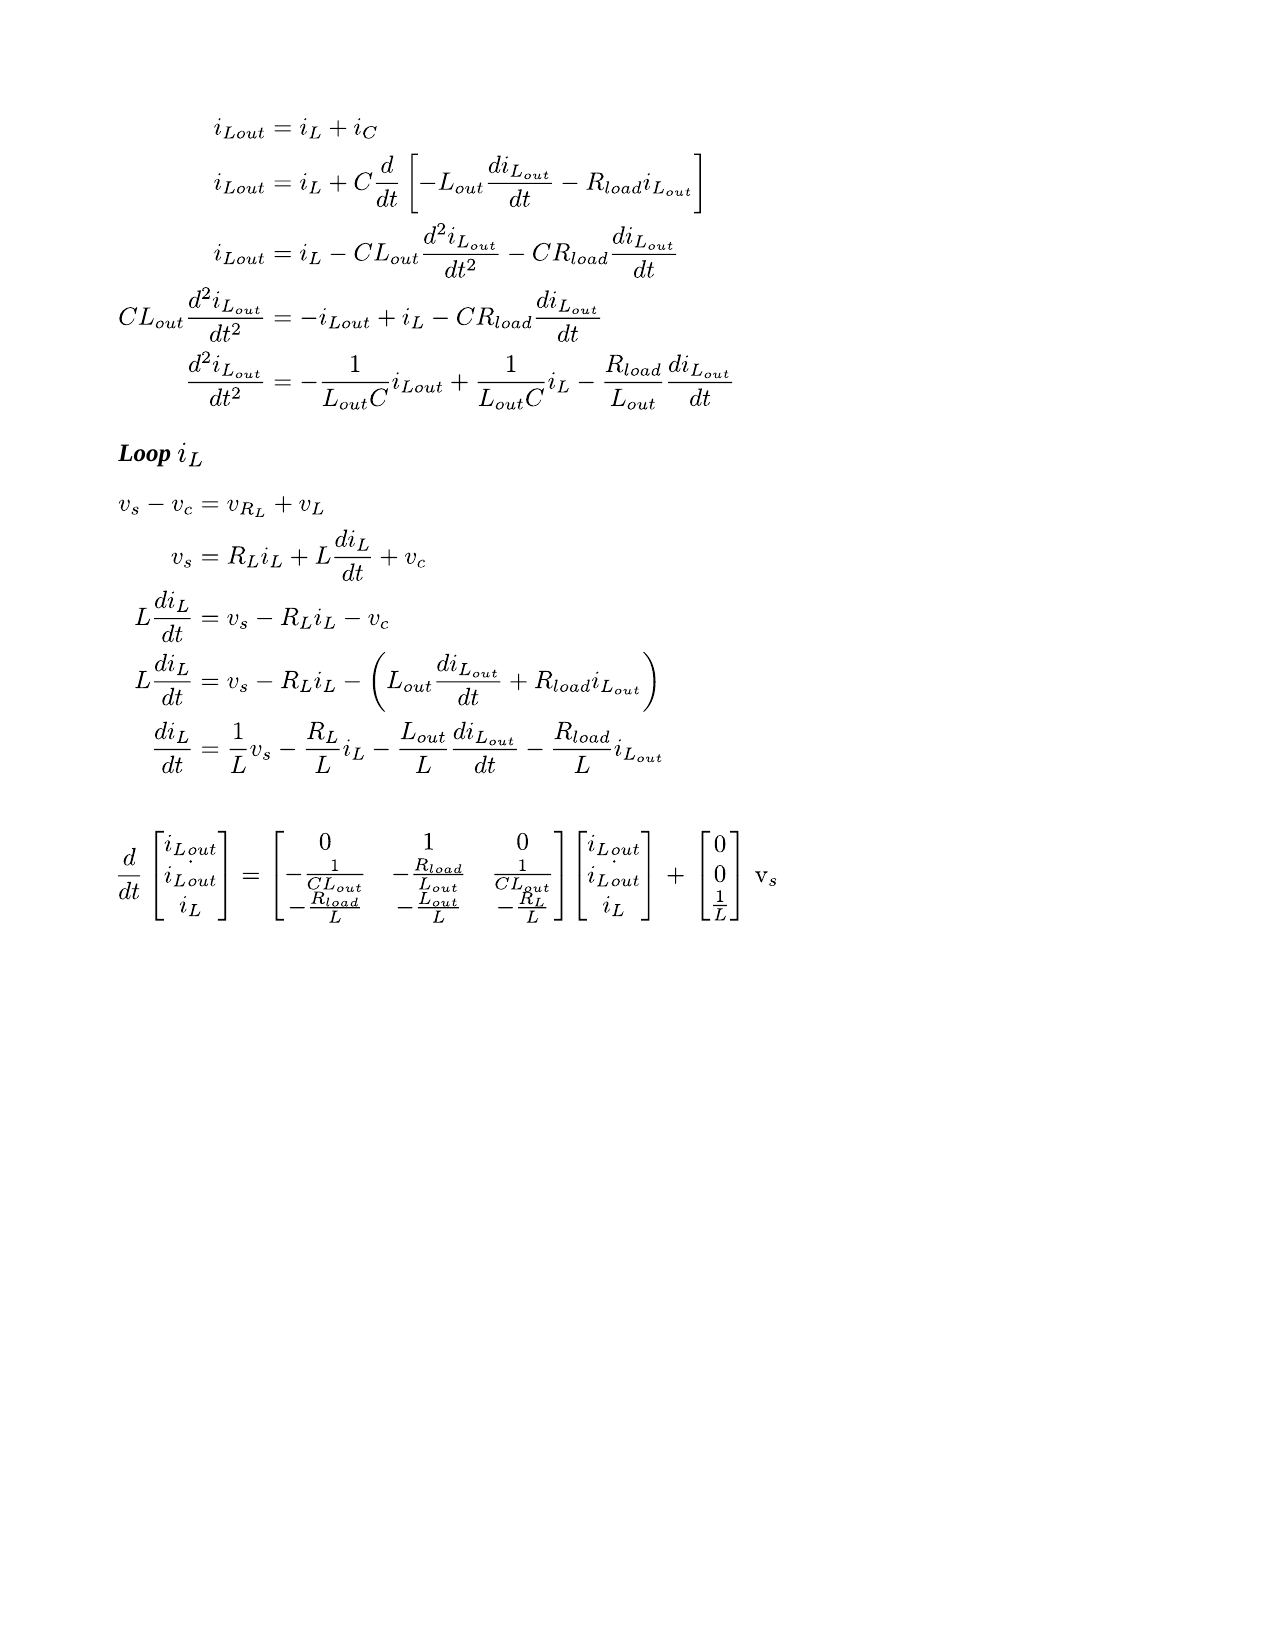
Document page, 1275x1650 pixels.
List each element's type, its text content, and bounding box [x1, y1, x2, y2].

text Loop [118, 438, 1157, 467]
